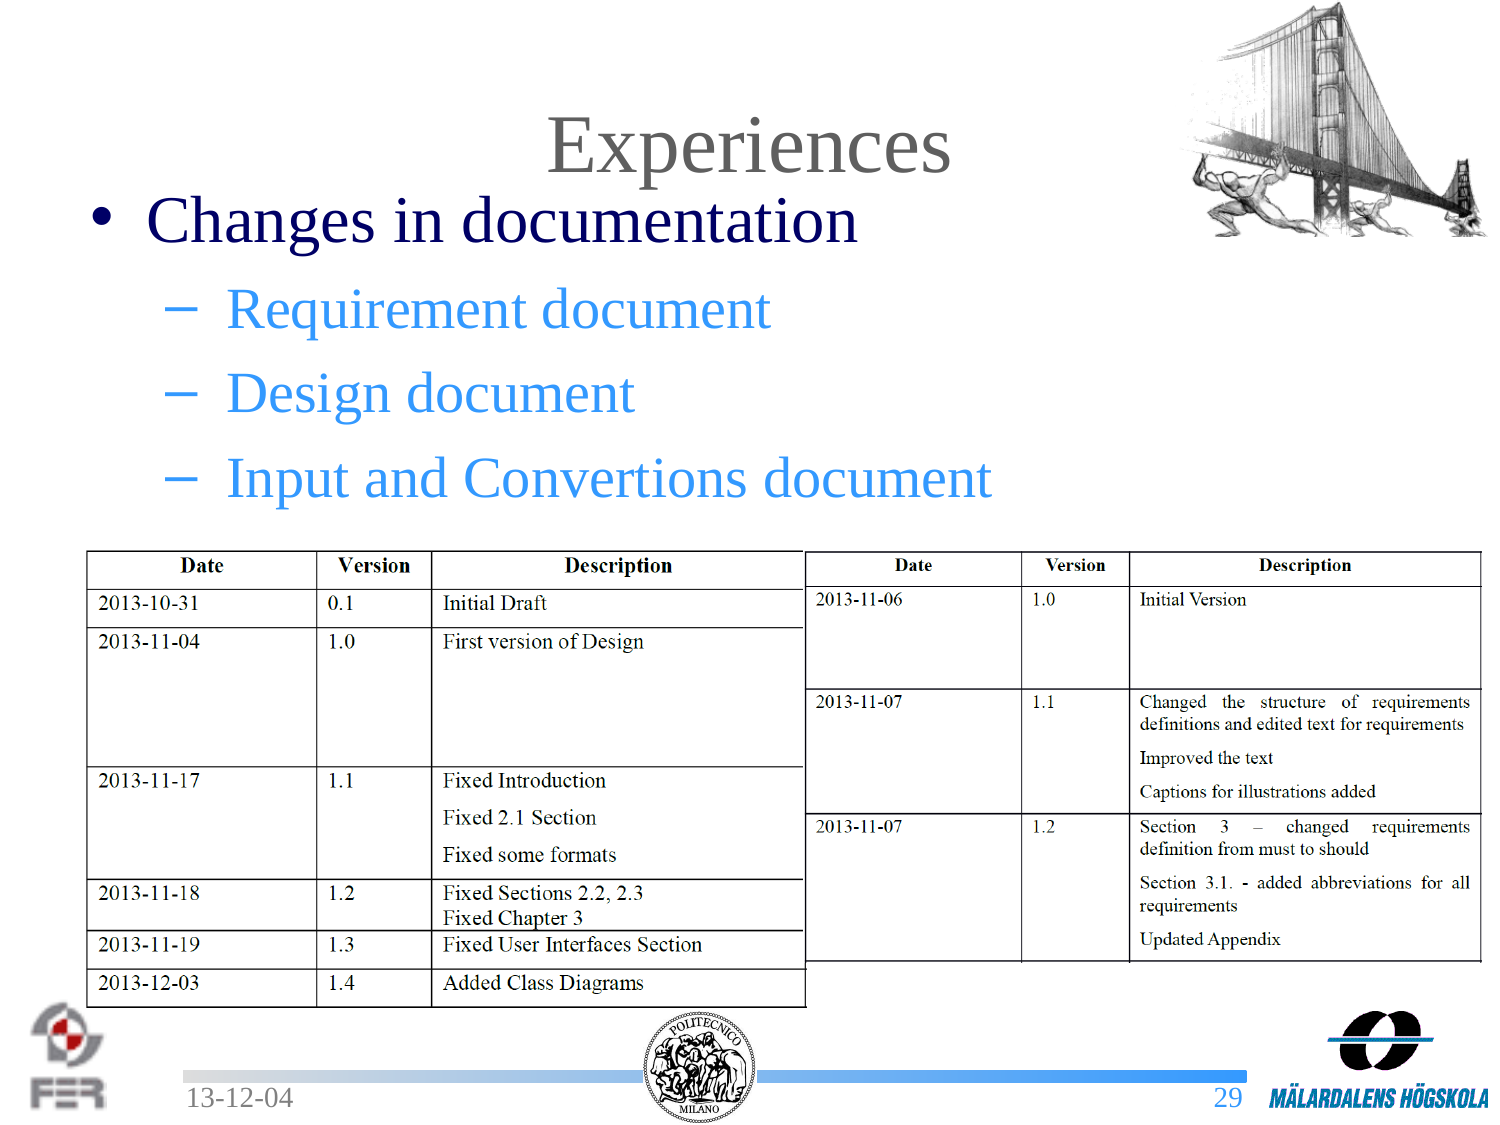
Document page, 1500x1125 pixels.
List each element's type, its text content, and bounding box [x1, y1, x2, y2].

text_box [1186, 1070, 1258, 1114]
picture [1175, 0, 1488, 237]
title Experiences [75, 45, 1175, 168]
picture [1368, 1093, 1374, 1104]
picture [643, 1011, 757, 1123]
text_box 13-12-04 [171, 1070, 396, 1114]
picture [1269, 1011, 1488, 1108]
picture [1454, 1091, 1459, 1108]
picture [1435, 1096, 1441, 1104]
list Changes in documentation Requirement document Design document Input and Convertions document [75, 168, 1426, 911]
picture [29, 549, 1482, 1125]
